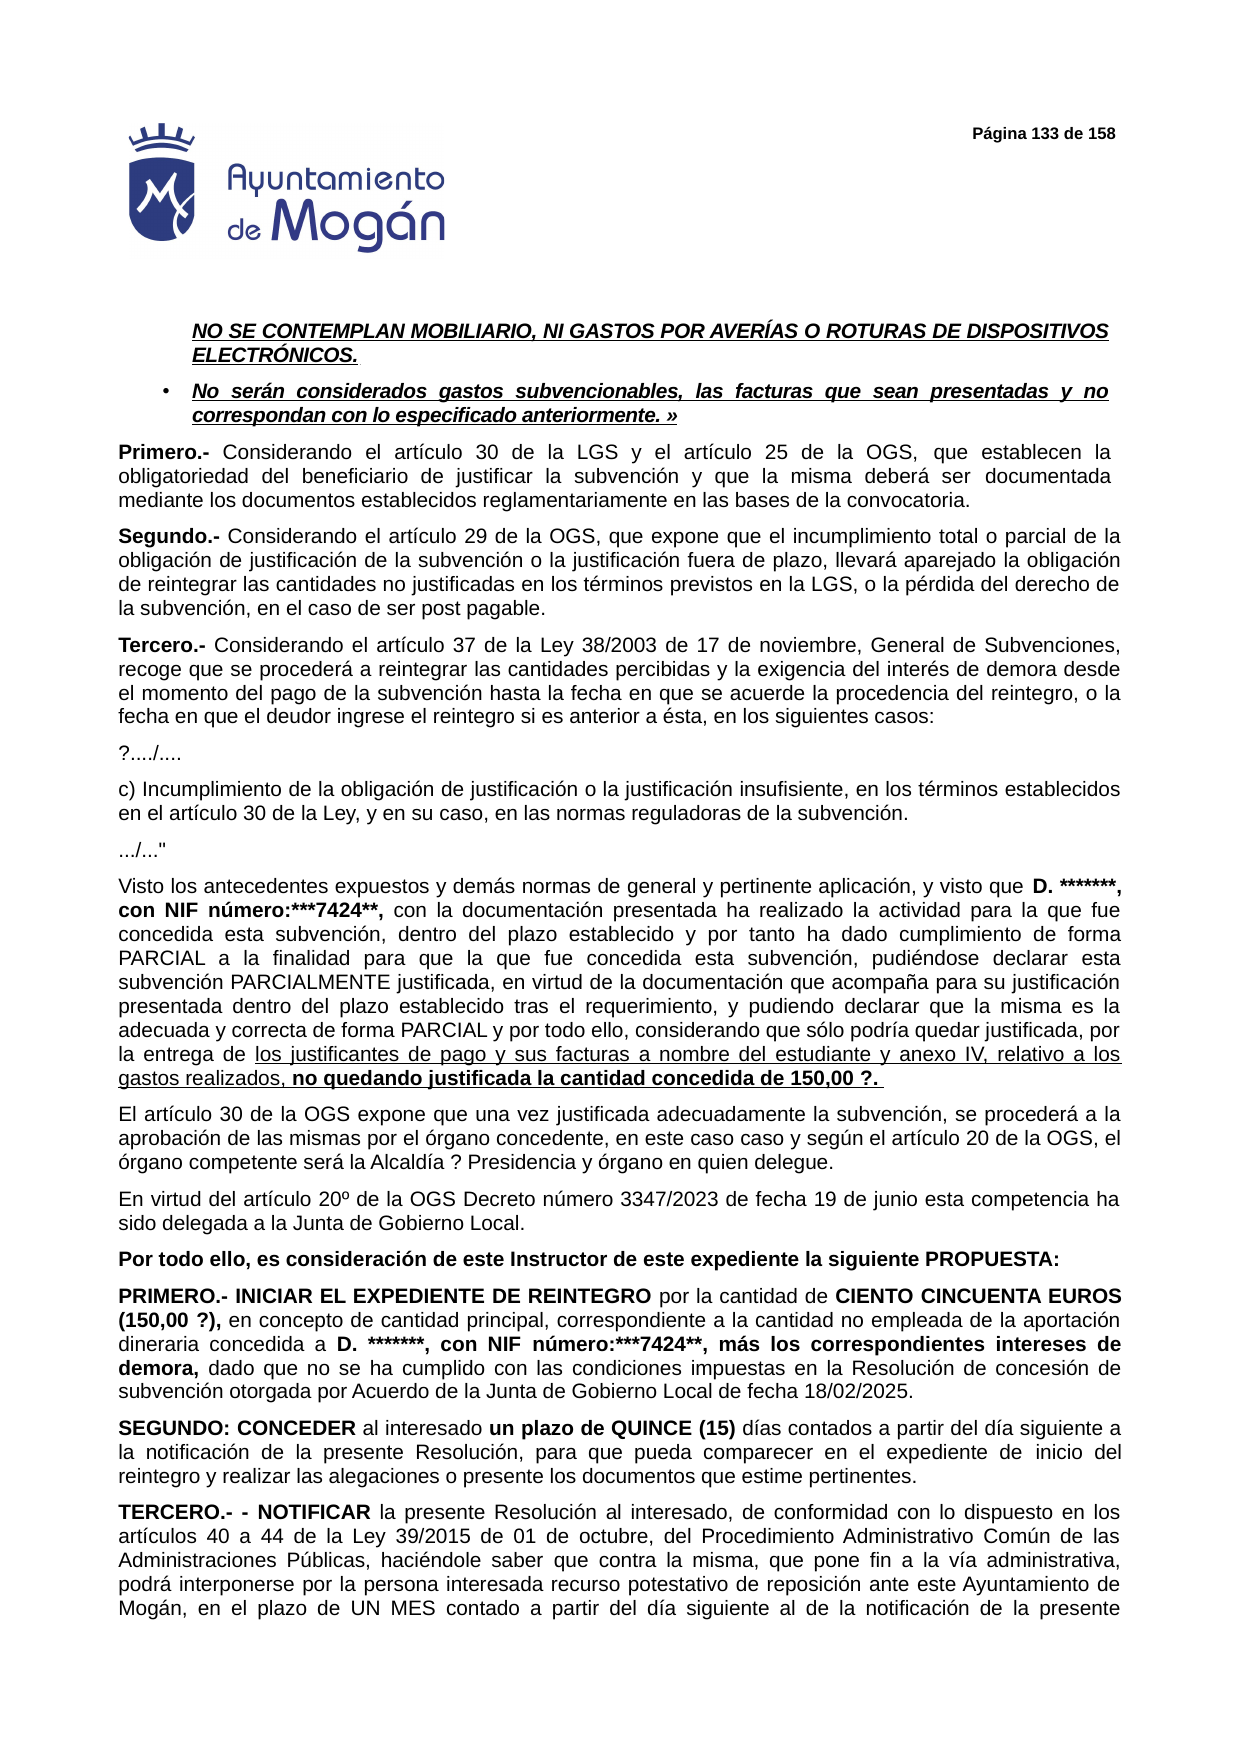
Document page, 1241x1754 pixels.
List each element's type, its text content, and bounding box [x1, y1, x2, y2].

text En virtud del artículo 20º de la OGS Decreto número 3347/2023 de fecha 19 de junio esta competencia ha sido delegada a la Junta de Gobierno Local. [118, 1187, 1122, 1234]
text SEGUNDO: CONCEDER al interesado un plazo de QUINCE (15) días contados a partir del día siguiente a la notificación de la presente Resolución, para que pueda comparecer en el expediente de inicio del reintegro y realizar las alegaciones o presente los documentos que estime pertinentes. [118, 1416, 1122, 1488]
text TERCERO.- - NOTIFICAR la presente Resolución al interesado, de conformidad con lo dispuesto en los artículos 40 a 44 de la Ley 39/2015 de 01 de octubre, del Procedimiento Administrativo Común de las Administraciones Públicas, haciéndole saber que contra la misma, que pone fin a la vía administrativa, podrá interponerse por la persona interesada recurso potestativo de reposición ante este Ayuntamiento de Mogán, en el plazo de UN MES contado a partir del día siguiente al de la notificación de la presente [118, 1500, 1122, 1620]
text Tercero.- Considerando el artículo 37 de la Ley 38/2003 de 17 de noviembre, General de Subvenciones, recoge que se procederá a reintegrar las cantidades percibidas y la exigencia del interés de demora desde el momento del pago de la subvención hasta la fecha en que se acuerde la procedencia del reintegro, o la fecha en que el deudor ingrese el reintegro si es anterior a ésta, en los siguientes casos: [118, 632, 1122, 728]
text c) Incumplimiento de la obligación de justificación o la justificación insufisiente, en los términos establecidos en el artículo 30 de la Ley, y en su caso, en las normas reguladoras de la subvención. [118, 777, 1122, 825]
text Visto los antecedentes expuestos y demás normas de general y pertinente aplicación, y visto que D. *******, con NIF número:***7424**, con la documentación presentada ha realizado la actividad para la que fue concedida esta subvención, dentro del plazo establecido y por tanto ha dado cumplimiento de forma PARCIAL a la finalidad para que la que fue concedida esta subvención, pudiéndose declarar esta subvención PARCIALMENTE justificada, en virtud de la documentación que acompaña para su justificación presentada dentro del plazo establecido tras el requerimiento, y pudiendo declarar que la misma es la adecuada y correcta de forma PARCIAL y por todo ello, considerando que sólo podría quedar justificada, por la entrega de los justificantes de pago y sus facturas a nombre del estudiante y anexo IV, relativo a los gastos realizados, no quedando justificada la cantidad concedida de 150,00 ?. [118, 874, 1122, 1090]
text .../..." [118, 838, 1122, 862]
text PRIMERO.- INICIAR EL EXPEDIENTE DE REINTEGRO por la cantidad de CIENTO CINCUENTA EUROS (150,00 ?), en concepto de cantidad principal, correspondiente a la cantidad no empleada de la aportación dineraria concedida a D. *******, con NIF número:***7424**, más los correspondientes intereses de demora, dado que no se ha cumplido con las condiciones impuestas en la Resolución de concesión de subvención otorgada por Acuerdo de la Junta de Gobierno Local de fecha 18/02/2025. [118, 1283, 1122, 1403]
text ?..../.... [118, 741, 1122, 765]
text Segundo.- Considerando el artículo 29 de la OGS, que expone que el incumplimiento total o parcial de la obligación de justificación de la subvención o la justificación fuera de plazo, llevará aparejado la obligación de reintegrar las cantidades no justificadas en los términos previstos en la LGS, o la pérdida del derecho de la subvención, en el caso de ser post pagable. [118, 524, 1122, 620]
list NO SE CONTEMPLAN MOBILIARIO, NI GASTOS POR AVERÍAS O ROTURAS DE DISPOSITIVOS ELECTRÓNICOS. [162, 319, 1111, 367]
text El artículo 30 de la OGS expone que una vez justificada adecuadamente la subvención, se procederá a la aprobación de las mismas por el órgano concedente, en este caso caso y según el artículo 20 de la OGS, el órgano competente será la Alcaldía ? Presidencia y órgano en quien delegue. [118, 1102, 1122, 1174]
picture [128, 123, 445, 259]
list No serán considerados gastos subvencionables, las facturas que sean presentadas y no correspondan con lo especificado anteriormente. » [162, 379, 1111, 427]
text Por todo ello, es consideración de este Instructor de este expediente la siguiente PROPUESTA: [118, 1247, 1122, 1271]
text Primero.- Considerando el artículo 30 de la LGS y el artículo 25 de la OGS, que establecen la obligatoriedad del beneficiario de justificar la subvención y que la misma deberá ser documentada mediante los documentos establecidos reglamentariamente en las bases de la convocatoria. [118, 440, 1111, 512]
